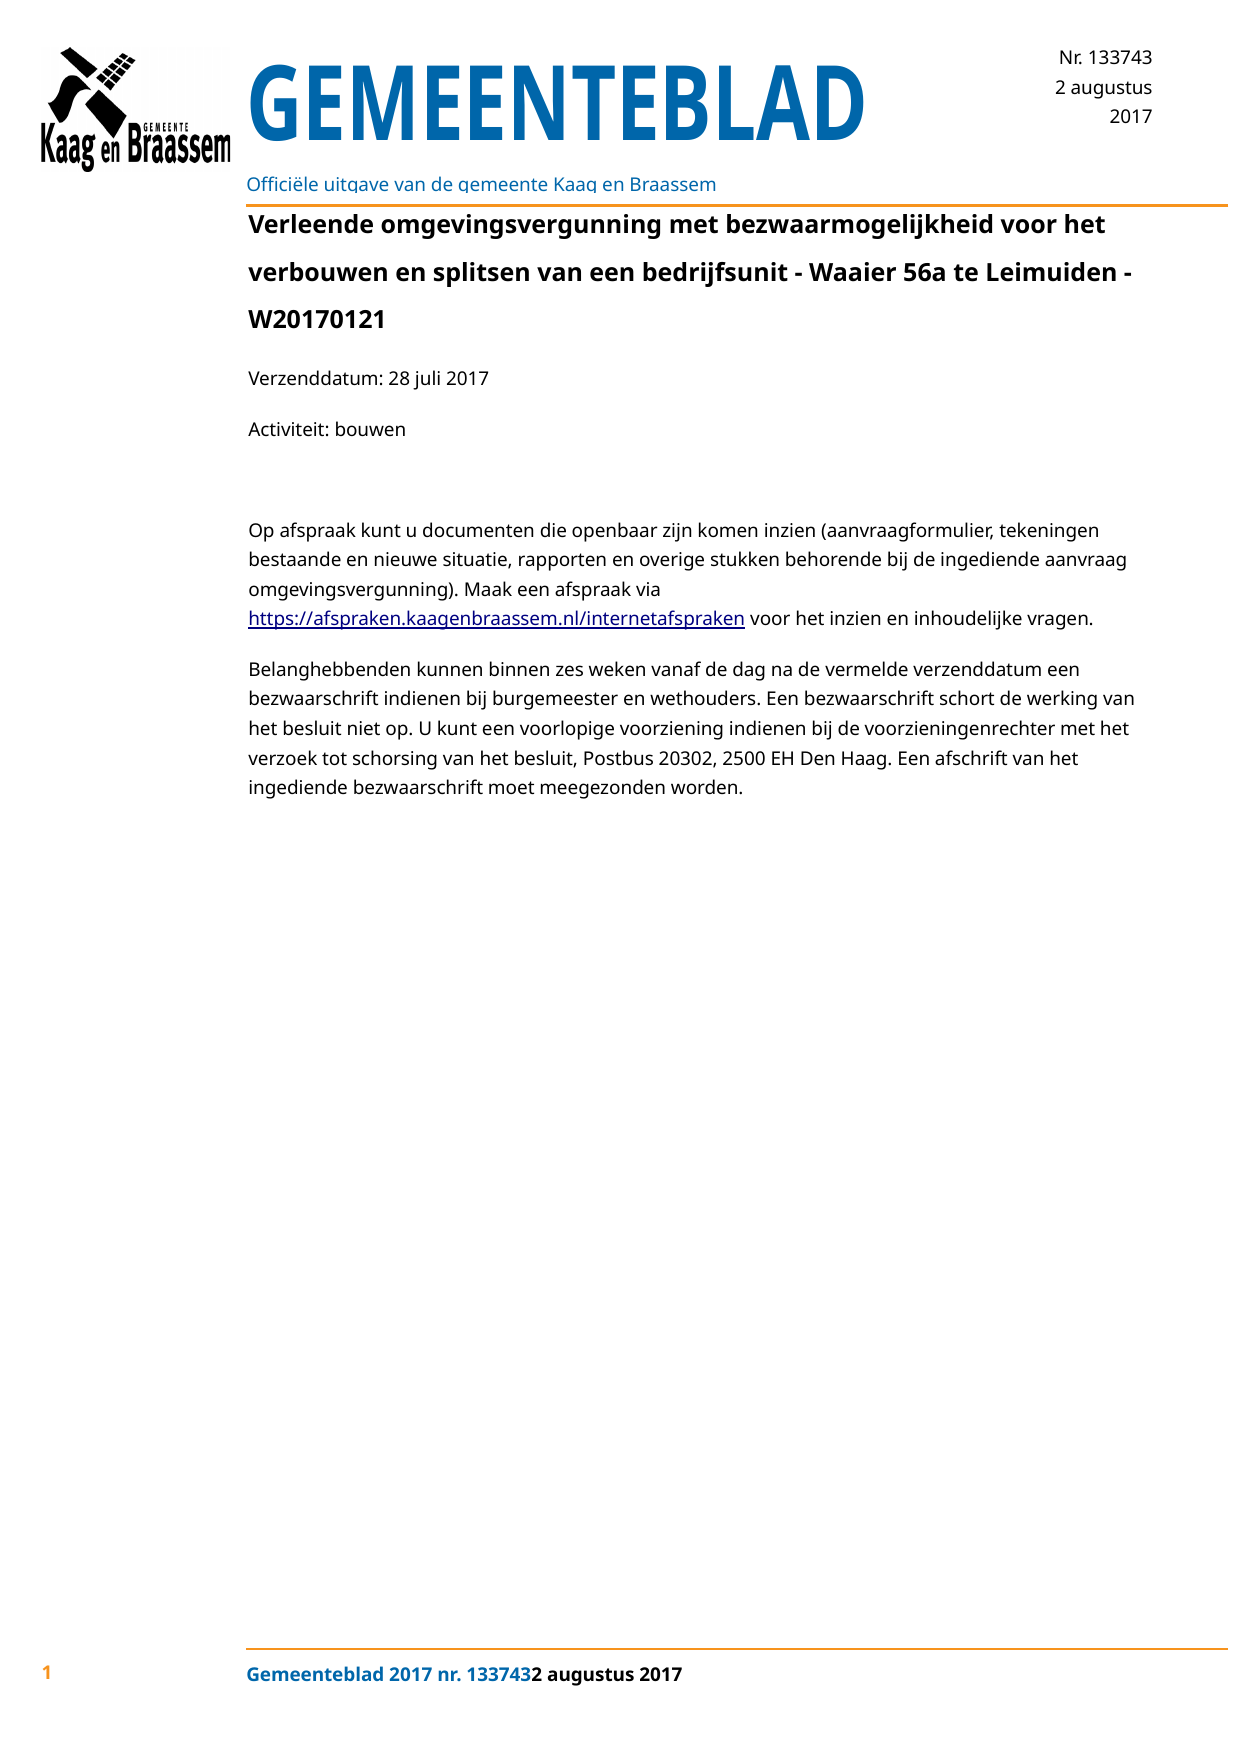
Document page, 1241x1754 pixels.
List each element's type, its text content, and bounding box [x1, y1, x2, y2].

text Verleende omgevingsvergunning met bezwaarmogelijkheid voor het verbouwen en splitsen van een bedrijfsunit - Waaier 56a te Leimuiden - W20170121 [248, 207, 1152, 336]
text Activiteit: bouwen [248, 416, 1152, 442]
text Belanghebbenden kunnen binnen zes weken vanaf de dag na de vermelde verzenddatum een bezwaarschrift indienen bij burgemeester en wethouders. Een bezwaarschrift schort de werking van het besluit niet op. U kunt een voorlopige voorziening indienen bij de voorzieningenrechter met het verzoek tot schorsing van het besluit, Postbus 20302, 2500 EH Den Haag. Een afschrift van het ingediende bezwaarschrift moet meegezonden worden. [248, 656, 1152, 800]
text Op afspraak kunt u documenten die openbaar zijn komen inzien (aanvraagformulier, tekeningen bestaande en nieuwe situatie, rapporten en overige stukken behorende bij de ingediende aanvraag omgevingsvergunning). Maak een afspraak via https://afspraken.kaagenbraassem.nl/internetafspraken voor het inzien en inhoudelijke vragen. [248, 517, 1152, 631]
text Verzenddatum: 28 juli 2017 [248, 366, 1152, 391]
picture [41, 47, 231, 172]
